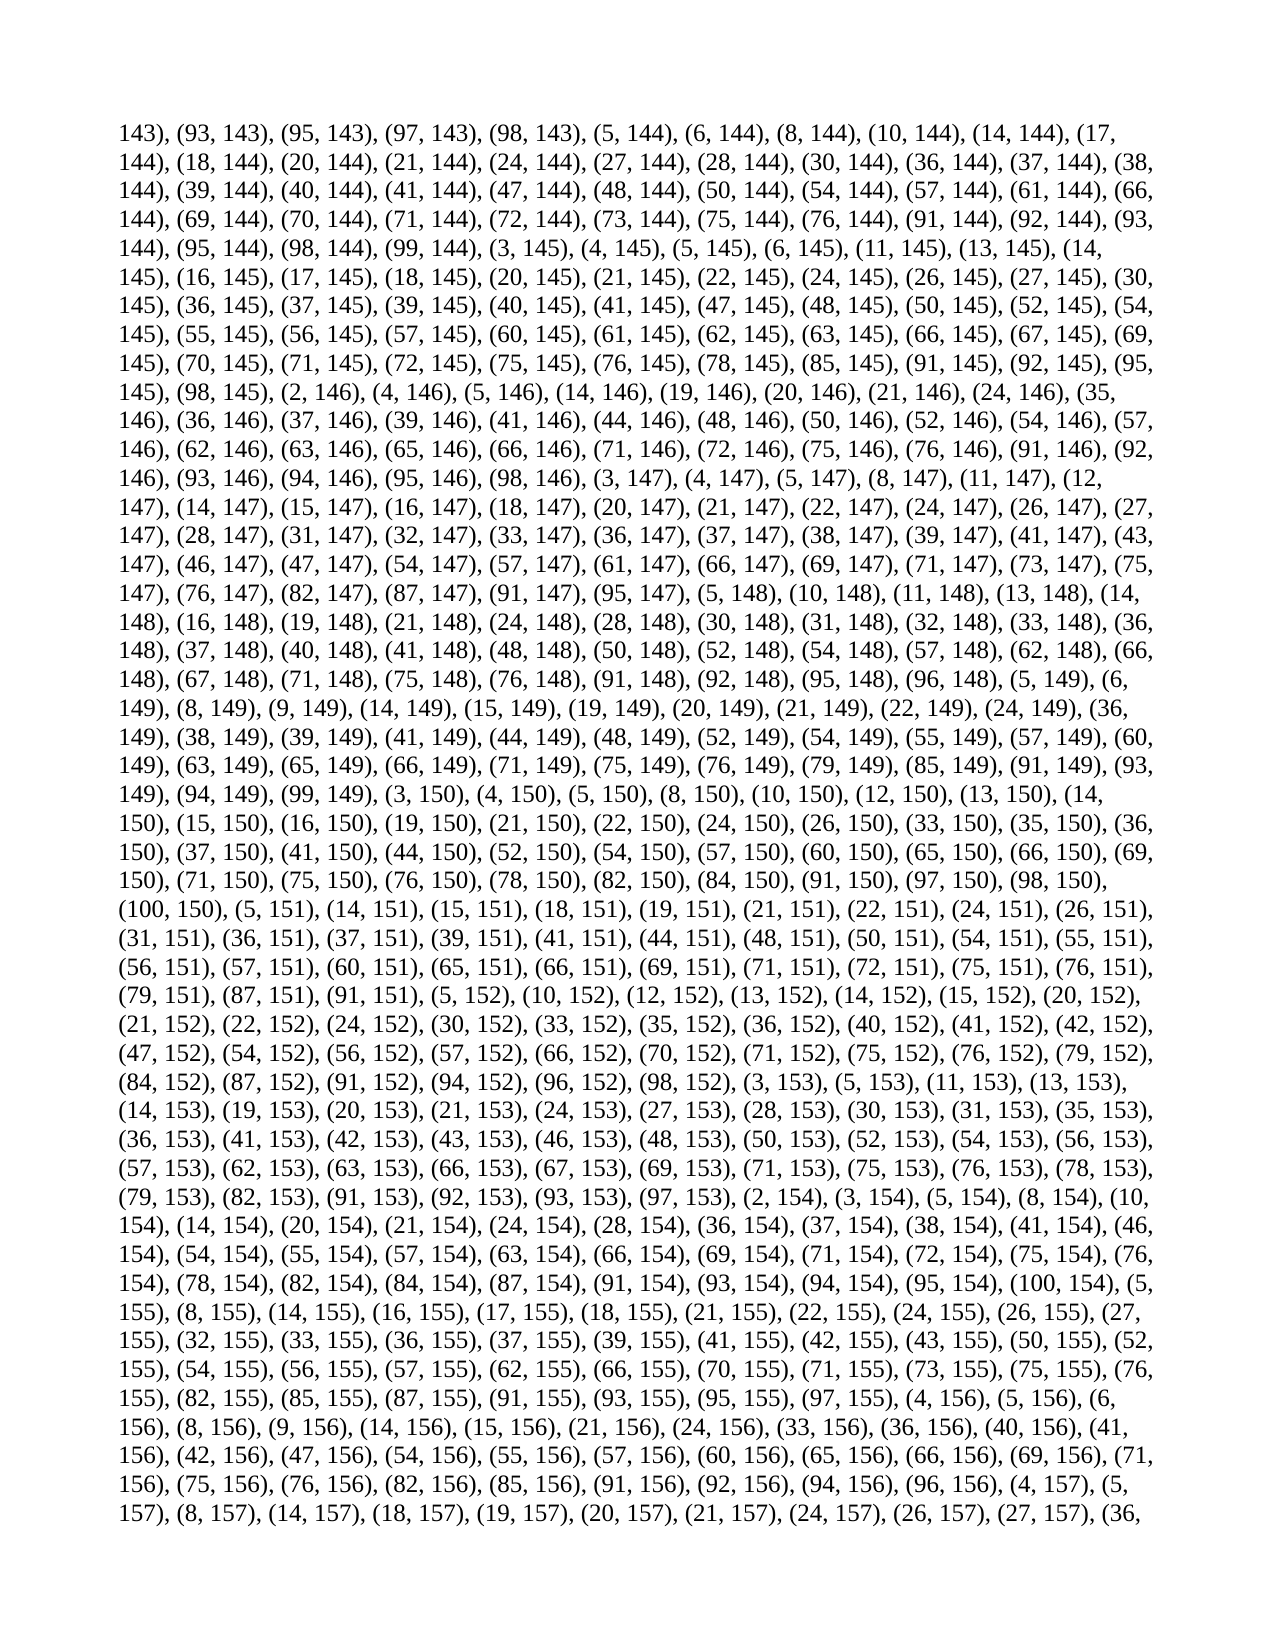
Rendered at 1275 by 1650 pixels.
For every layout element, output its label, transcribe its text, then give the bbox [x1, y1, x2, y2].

text 143), (93, 143), (95, 143), (97, 143), (98, 143), (5, 144), (6, 144), (8, 144), (10, 144), (14, 144), (17, 144), (18, 144), (20, 144), (21, 144), (24, 144), (27, 144), (28, 144), (30, 144), (36, 144), (37, 144), (38, 144), (39, 144), (40, 144), (41, 144), (47, 144), (48, 144), (50, 144), (54, 144), (57, 144), (61, 144), (66, 144), (69, 144), (70, 144), (71, 144), (72, 144), (73, 144), (75, 144), (76, 144), (91, 144), (92, 144), (93, 144), (95, 144), (98, 144), (99, 144), (3, 145), (4, 145), (5, 145), (6, 145), (11, 145), (13, 145), (14, 145), (16, 145), (17, 145), (18, 145), (20, 145), (21, 145), (22, 145), (24, 145), (26, 145), (27, 145), (30, 145), (36, 145), (37, 145), (39, 145), (40, 145), (41, 145), (47, 145), (48, 145), (50, 145), (52, 145), (54, 145), (55, 145), (56, 145), (57, 145), (60, 145), (61, 145), (62, 145), (63, 145), (66, 145), (67, 145), (69, 145), (70, 145), (71, 145), (72, 145), (75, 145), (76, 145), (78, 145), (85, 145), (91, 145), (92, 145), (95, 145), (98, 145), (2, 146), (4, 146), (5, 146), (14, 146), (19, 146), (20, 146), (21, 146), (24, 146), (35, 146), (36, 146), (37, 146), (39, 146), (41, 146), (44, 146), (48, 146), (50, 146), (52, 146), (54, 146), (57, 146), (62, 146), (63, 146), (65, 146), (66, 146), (71, 146), (72, 146), (75, 146), (76, 146), (91, 146), (92, 146), (93, 146), (94, 146), (95, 146), (98, 146), (3, 147), (4, 147), (5, 147), (8, 147), (11, 147), (12, 147), (14, 147), (15, 147), (16, 147), (18, 147), (20, 147), (21, 147), (22, 147), (24, 147), (26, 147), (27, 147), (28, 147), (31, 147), (32, 147), (33, 147), (36, 147), (37, 147), (38, 147), (39, 147), (41, 147), (43, 147), (46, 147), (47, 147), (54, 147), (57, 147), (61, 147), (66, 147), (69, 147), (71, 147), (73, 147), (75, 147), (76, 147), (82, 147), (87, 147), (91, 147), (95, 147), (5, 148), (10, 148), (11, 148), (13, 148), (14, 148), (16, 148), (19, 148), (21, 148), (24, 148), (28, 148), (30, 148), (31, 148), (32, 148), (33, 148), (36, 148), (37, 148), (40, 148), (41, 148), (48, 148), (50, 148), (52, 148), (54, 148), (57, 148), (62, 148), (66, 148), (67, 148), (71, 148), (75, 148), (76, 148), (91, 148), (92, 148), (95, 148), (96, 148), (5, 149), (6, 149), (8, 149), (9, 149), (14, 149), (15, 149), (19, 149), (20, 149), (21, 149), (22, 149), (24, 149), (36, 149), (38, 149), (39, 149), (41, 149), (44, 149), (48, 149), (52, 149), (54, 149), (55, 149), (57, 149), (60, 149), (63, 149), (65, 149), (66, 149), (71, 149), (75, 149), (76, 149), (79, 149), (85, 149), (91, 149), (93, 149), (94, 149), (99, 149), (3, 150), (4, 150), (5, 150), (8, 150), (10, 150), (12, 150), (13, 150), (14, 150), (15, 150), (16, 150), (19, 150), (21, 150), (22, 150), (24, 150), (26, 150), (33, 150), (35, 150), (36, 150), (37, 150), (41, 150), (44, 150), (52, 150), (54, 150), (57, 150), (60, 150), (65, 150), (66, 150), (69, 150), (71, 150), (75, 150), (76, 150), (78, 150), (82, 150), (84, 150), (91, 150), (97, 150), (98, 150), (100, 150), (5, 151), (14, 151), (15, 151), (18, 151), (19, 151), (21, 151), (22, 151), (24, 151), (26, 151), (31, 151), (36, 151), (37, 151), (39, 151), (41, 151), (44, 151), (48, 151), (50, 151), (54, 151), (55, 151), (56, 151), (57, 151), (60, 151), (65, 151), (66, 151), (69, 151), (71, 151), (72, 151), (75, 151), (76, 151), (79, 151), (87, 151), (91, 151), (5, 152), (10, 152), (12, 152), (13, 152), (14, 152), (15, 152), (20, 152), (21, 152), (22, 152), (24, 152), (30, 152), (33, 152), (35, 152), (36, 152), (40, 152), (41, 152), (42, 152), (47, 152), (54, 152), (56, 152), (57, 152), (66, 152), (70, 152), (71, 152), (75, 152), (76, 152), (79, 152), (84, 152), (87, 152), (91, 152), (94, 152), (96, 152), (98, 152), (3, 153), (5, 153), (11, 153), (13, 153), (14, 153), (19, 153), (20, 153), (21, 153), (24, 153), (27, 153), (28, 153), (30, 153), (31, 153), (35, 153), (36, 153), (41, 153), (42, 153), (43, 153), (46, 153), (48, 153), (50, 153), (52, 153), (54, 153), (56, 153), (57, 153), (62, 153), (63, 153), (66, 153), (67, 153), (69, 153), (71, 153), (75, 153), (76, 153), (78, 153), (79, 153), (82, 153), (91, 153), (92, 153), (93, 153), (97, 153), (2, 154), (3, 154), (5, 154), (8, 154), (10, 154), (14, 154), (20, 154), (21, 154), (24, 154), (28, 154), (36, 154), (37, 154), (38, 154), (41, 154), (46, 154), (54, 154), (55, 154), (57, 154), (63, 154), (66, 154), (69, 154), (71, 154), (72, 154), (75, 154), (76, 154), (78, 154), (82, 154), (84, 154), (87, 154), (91, 154), (93, 154), (94, 154), (95, 154), (100, 154), (5, 155), (8, 155), (14, 155), (16, 155), (17, 155), (18, 155), (21, 155), (22, 155), (24, 155), (26, 155), (27, 155), (32, 155), (33, 155), (36, 155), (37, 155), (39, 155), (41, 155), (42, 155), (43, 155), (50, 155), (52, 155), (54, 155), (56, 155), (57, 155), (62, 155), (66, 155), (70, 155), (71, 155), (73, 155), (75, 155), (76, 155), (82, 155), (85, 155), (87, 155), (91, 155), (93, 155), (95, 155), (97, 155), (4, 156), (5, 156), (6, 156), (8, 156), (9, 156), (14, 156), (15, 156), (21, 156), (24, 156), (33, 156), (36, 156), (40, 156), (41, 156), (42, 156), (47, 156), (54, 156), (55, 156), (57, 156), (60, 156), (65, 156), (66, 156), (69, 156), (71, 156), (75, 156), (76, 156), (82, 156), (85, 156), (91, 156), (92, 156), (94, 156), (96, 156), (4, 157), (5, 157), (8, 157), (14, 157), (18, 157), (19, 157), (20, 157), (21, 157), (24, 157), (26, 157), (27, 157), (36, [118, 118, 1157, 1527]
